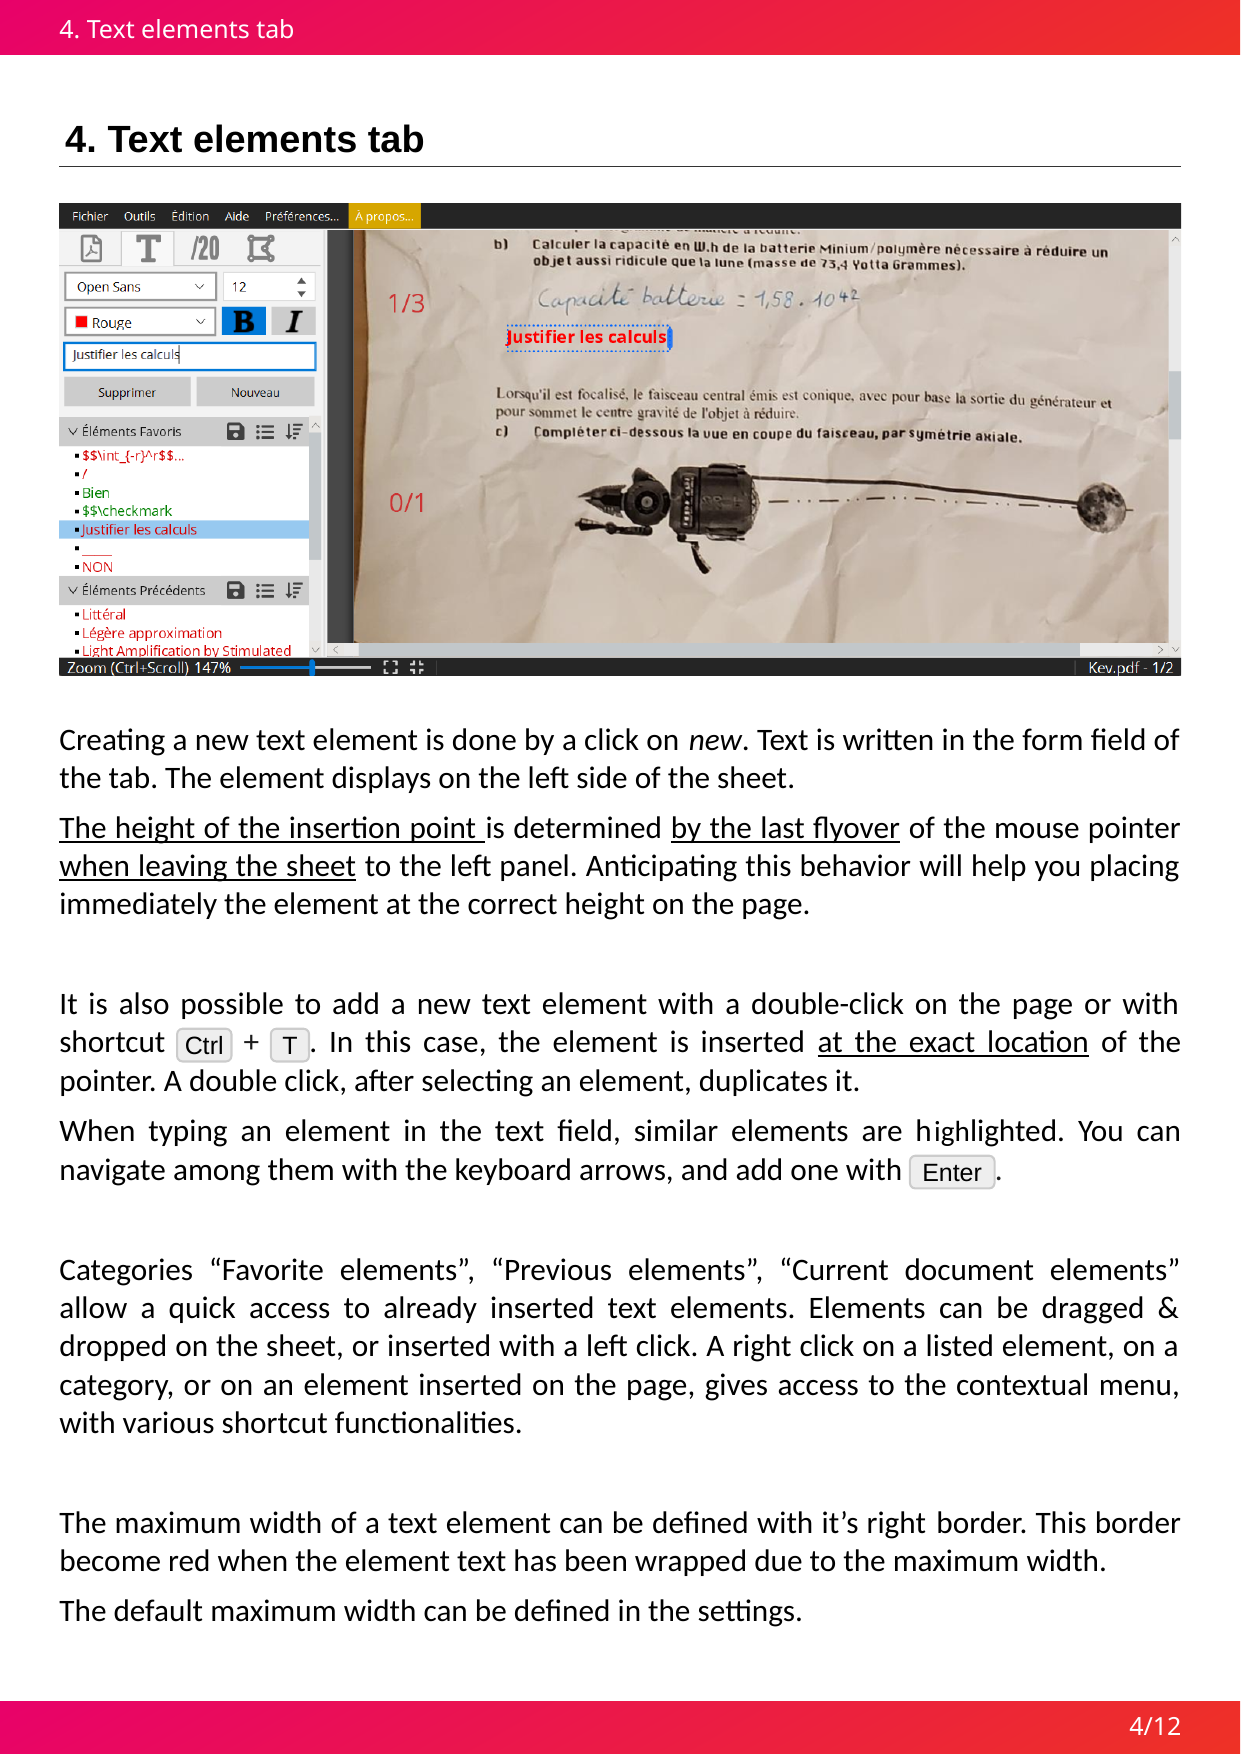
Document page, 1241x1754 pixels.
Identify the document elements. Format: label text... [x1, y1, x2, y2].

text When typing an element in the text field, similar elements are highlighted. You can navigate among them with the keyboard arrows, and add one with . [59, 1111, 1181, 1188]
text The height of the insertion point is determined by the last flyover of the mouse pointer when leaving the sheet to the left panel. Anticipating this behavior will help you placing immediately the element at the correct height on the page. [59, 808, 1181, 923]
picture [59, 203, 1182, 676]
text It is also possible to add a new text element with a double-click on the page or with shortcut + . In this case, the element is inserted at the exact location of the pointer. A double click, after selecting an element, duplicates it. [59, 984, 1181, 1099]
text The maximum width of a text element can be defined with it’s right border. This border become red when the element text has been wrapped due to the maximum width. [59, 1503, 1181, 1579]
subtitle Text elements tab [59, 111, 1181, 166]
text The default maximum width can be defined in the settings. [59, 1591, 1181, 1629]
text Categories “Favorite elements”, “Previous elements”, “Current document elements” allow a quick access to already inserted text elements. Elements can be dragged & dropped on the sheet, or inserted with a left click. A right click on a listed element, on a category, or on an element inserted on the page, gives access to the contextual menu, with various shortcut functionalities. [59, 1250, 1181, 1441]
text Creating a new text element is done by a click on new. Text is written in the form field of the tab. The element displays on the left side of the sheet. [59, 720, 1181, 796]
